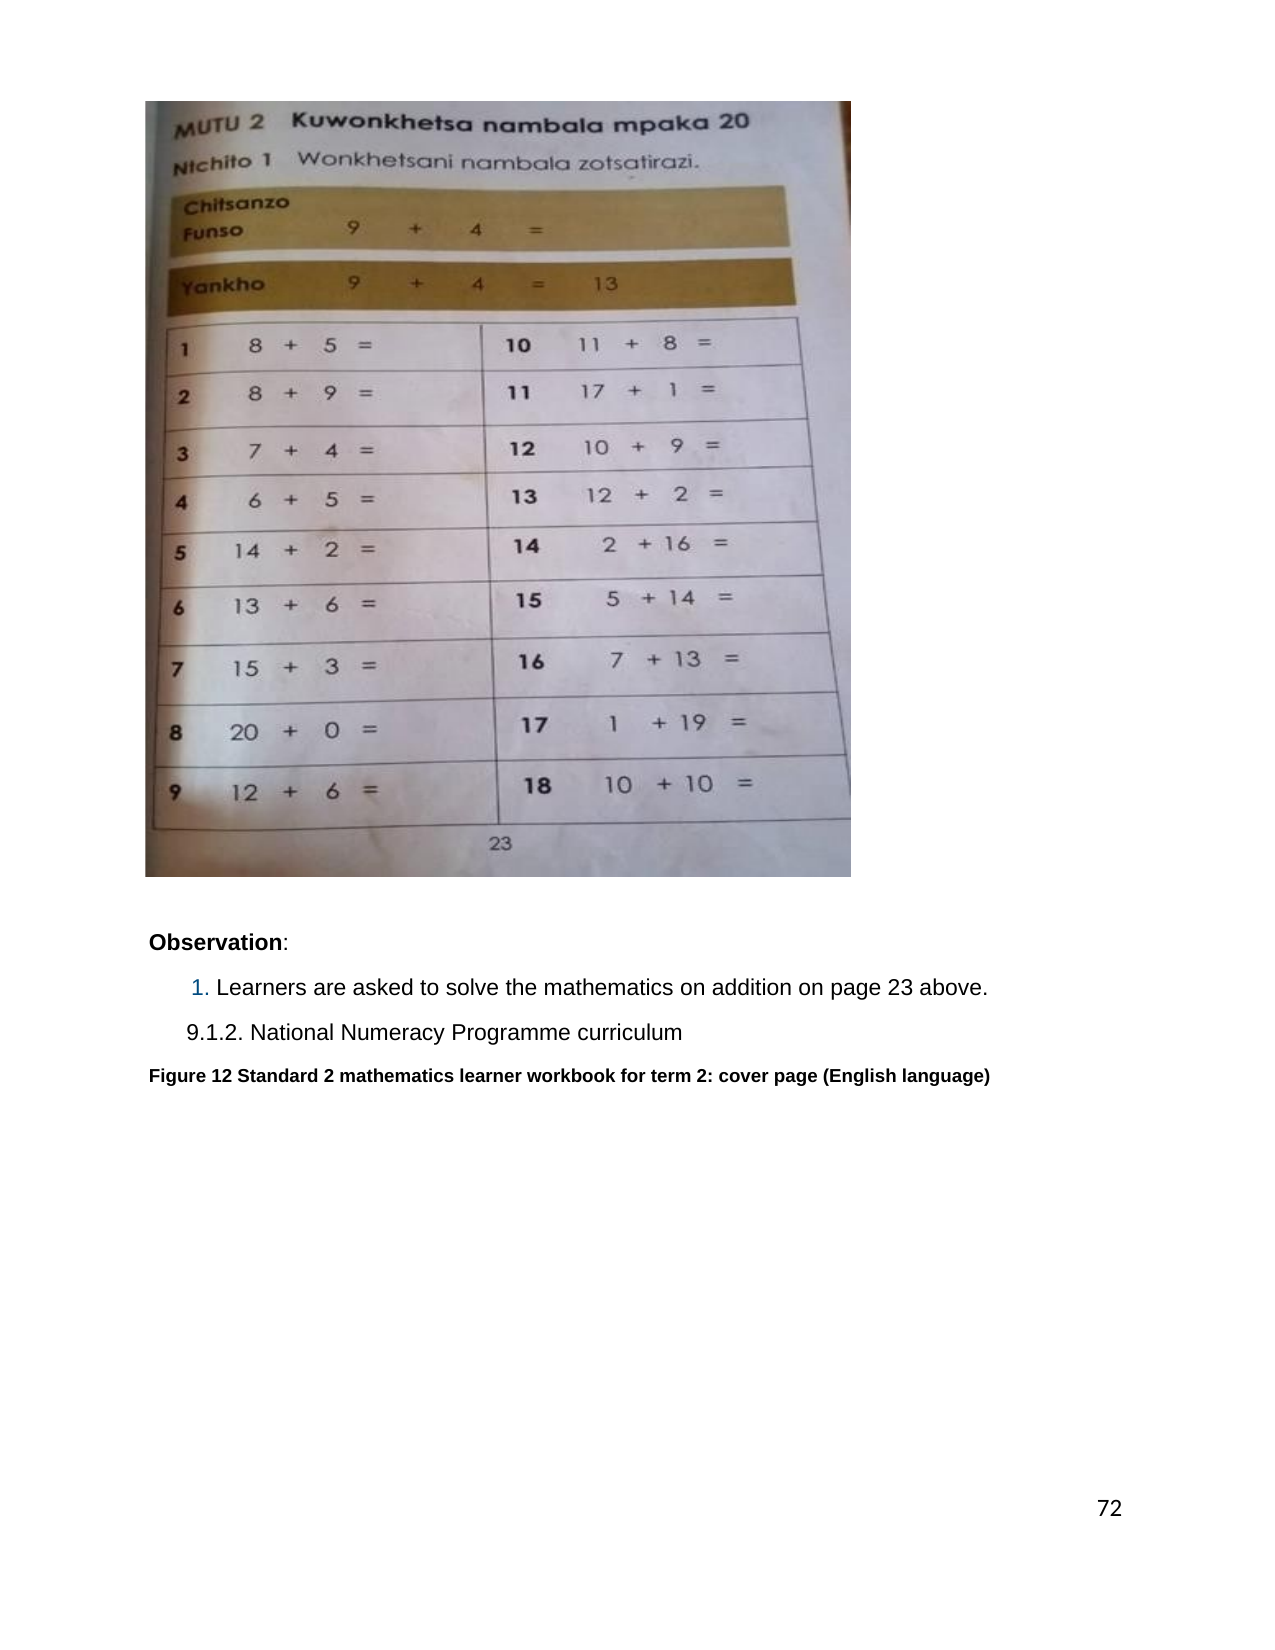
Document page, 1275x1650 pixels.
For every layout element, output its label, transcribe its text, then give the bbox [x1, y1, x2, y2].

text 9.1.2. National Numeracy Programme curriculum [186, 1019, 1127, 1045]
text Figure 12 Standard 2 mathematics learner workbook for term 2: cover page (English language) [149, 1065, 1128, 1087]
text Observation: [149, 928, 1128, 955]
text 1. Learners are asked to solve the mathematics on addition on page 23 above. [134, 974, 994, 1000]
